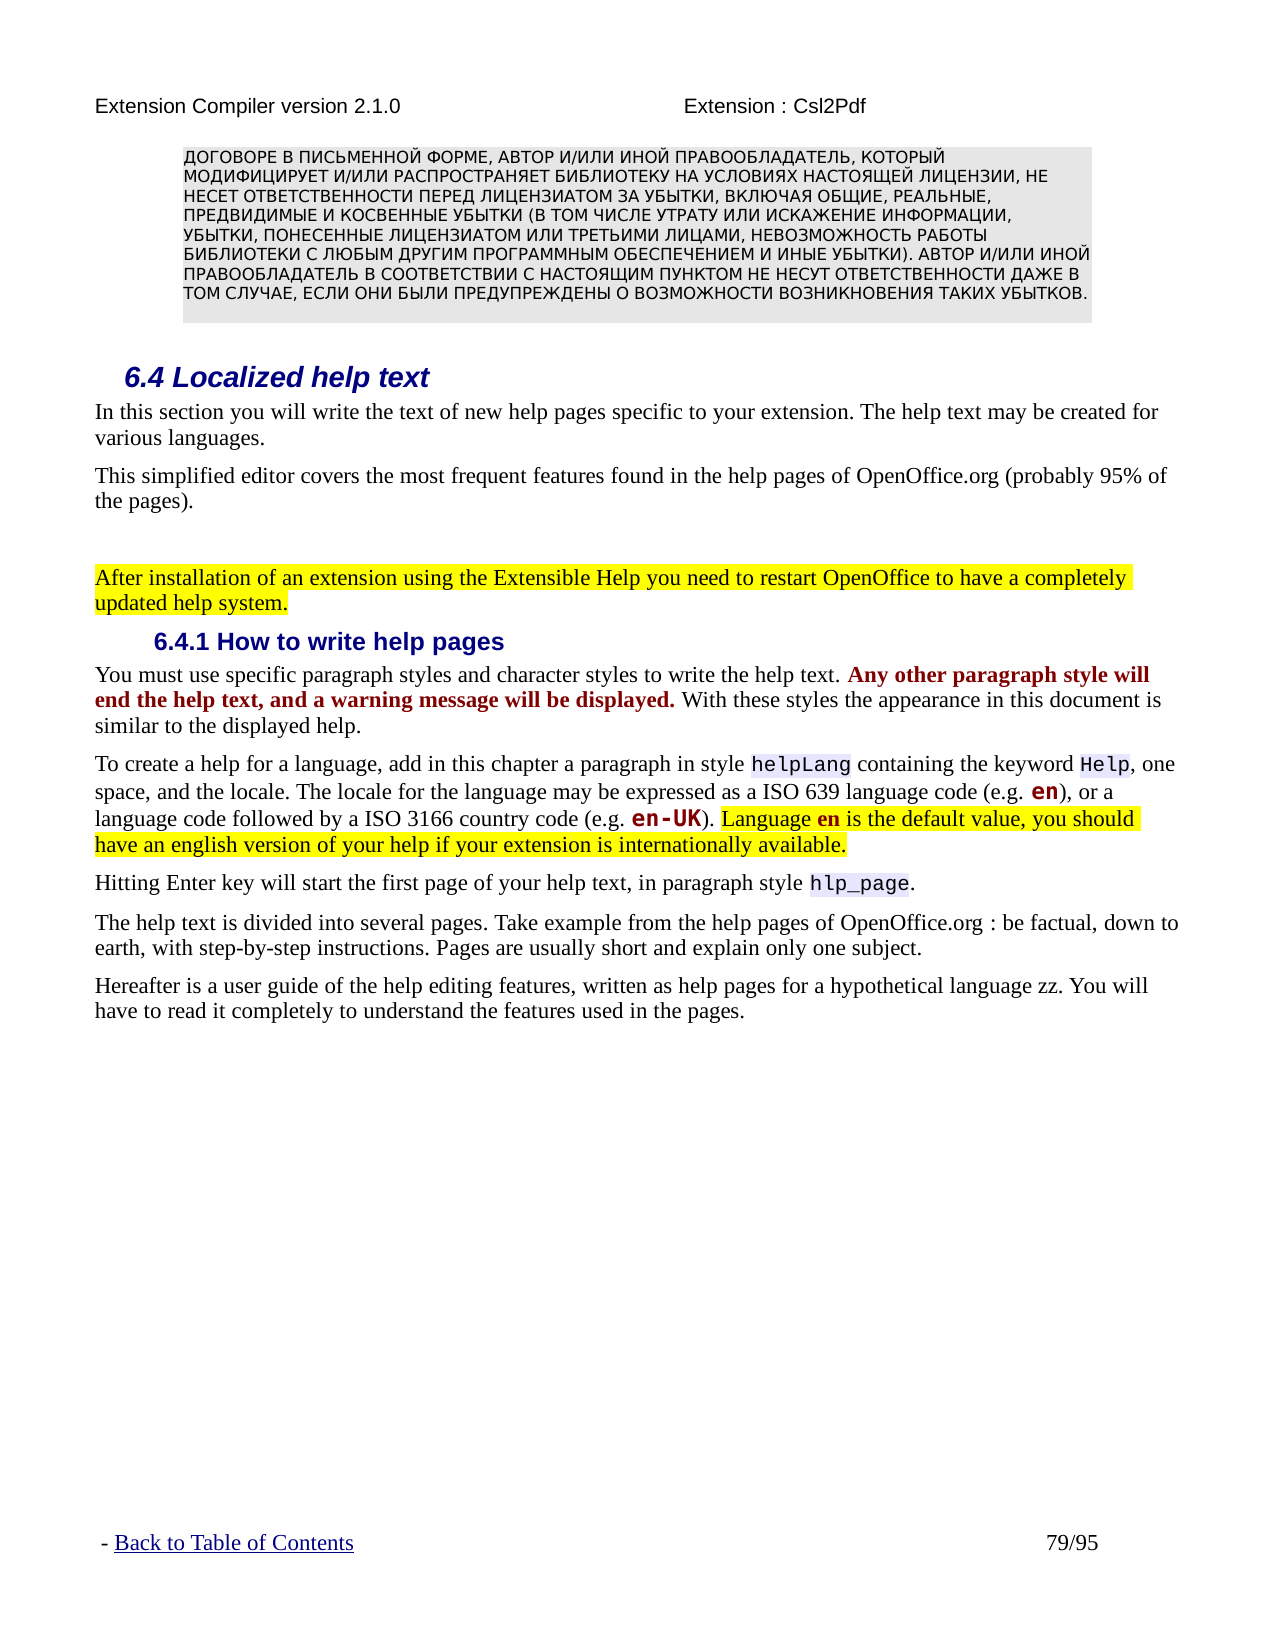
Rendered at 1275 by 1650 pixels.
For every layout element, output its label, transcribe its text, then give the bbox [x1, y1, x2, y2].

text Hereafter is a user guide of the help editing features, written as help pages for a hypothetical language zz. You will have to read it completely to understand the features used in the pages. [94, 973, 1181, 1024]
text Hitting Enter key will start the first page of your help text, in paragraph style hlp_page. [94, 870, 1181, 897]
text In this section you will write the text of new help pages specific to your extension. The help text may be created for various languages. [94, 399, 1181, 450]
text You must use specific paragraph styles and character styles to write the help text. Any other paragraph style will end the help text, and a warning message will be displayed. With these styles the appearance in this document is similar to the displayed help. [94, 662, 1181, 738]
subtitle How to write help pages [153, 628, 1181, 656]
text To create a help for a language, add in this chapter a paragraph in style helpLang containing the keyword Help, one space, and the locale. The locale for the language may be expressed as a ISO 639 language code (e.g. en), or a language code followed by a ISO 3166 country code (e.g. en-UK). Language en is the default value, you should have an english version of your help if your extension is internationally available. [94, 751, 1181, 857]
text The help text is divided into several pages. Take example from the help pages of OpenOffice.org : be factual, down to earth, with step-by-step instructions. Pages are usually short and explain only one subject. [94, 909, 1181, 960]
text This simplified editor covers the most frequent features found in the help pages of OpenOffice.org (probably 95% of the pages). [94, 463, 1181, 514]
text ДОГОВОРЕ В ПИСЬМЕННОЙ ФОРМЕ, АВТОР И/ИЛИ ИНОЙ ПРАВООБЛАДАТЕЛЬ, КОТОРЫЙ МОДИФИЦИРУЕТ И/ИЛИ РАСПРОСТРАНЯЕТ БИБЛИОТЕКУ НА УСЛОВИЯХ НАСТОЯЩЕЙ ЛИЦЕНЗИИ, НЕ НЕСЕТ ОТВЕТСТВЕННОСТИ ПЕРЕД ЛИЦЕНЗИАТОМ ЗА УБЫТКИ, ВКЛЮЧАЯ ОБЩИЕ, РЕАЛЬНЫЕ, ПРЕДВИДИМЫЕ И КОСВЕННЫЕ УБЫТКИ (В ТОМ ЧИСЛЕ УТРАТУ ИЛИ ИСКАЖЕНИЕ ИНФОРМАЦИИ, УБЫТКИ, ПОНЕСЕННЫЕ ЛИЦЕНЗИАТОМ ИЛИ ТРЕТЬИМИ ЛИЦАМИ, НЕВОЗМОЖНОСТЬ РАБОТЫ БИБЛИОТЕКИ С ЛЮБЫМ ДРУГИМ ПРОГРАММНЫМ ОБЕСПЕЧЕНИЕМ И ИНЫЕ УБЫТКИ). АВТОР И/ИЛИ ИНОЙ ПРАВООБЛАДАТЕЛЬ В СООТВЕТСТВИИ С НАСТОЯЩИМ ПУНКТОМ НЕ НЕСУТ ОТВЕТСТВЕННОСТИ ДАЖЕ В ТОМ СЛУЧАЕ, ЕСЛИ ОНИ БЫЛИ ПРЕДУПРЕЖДЕНЫ О ВОЗМОЖНОСТИ ВОЗНИКНОВЕНИЯ ТАКИХ УБЫТКОВ. [183, 147, 1092, 303]
text After installation of an extension using the Extensible Help you need to restart OpenOffice to have a completely updated help system. [94, 564, 1181, 615]
subtitle Localized help text [124, 361, 1181, 393]
